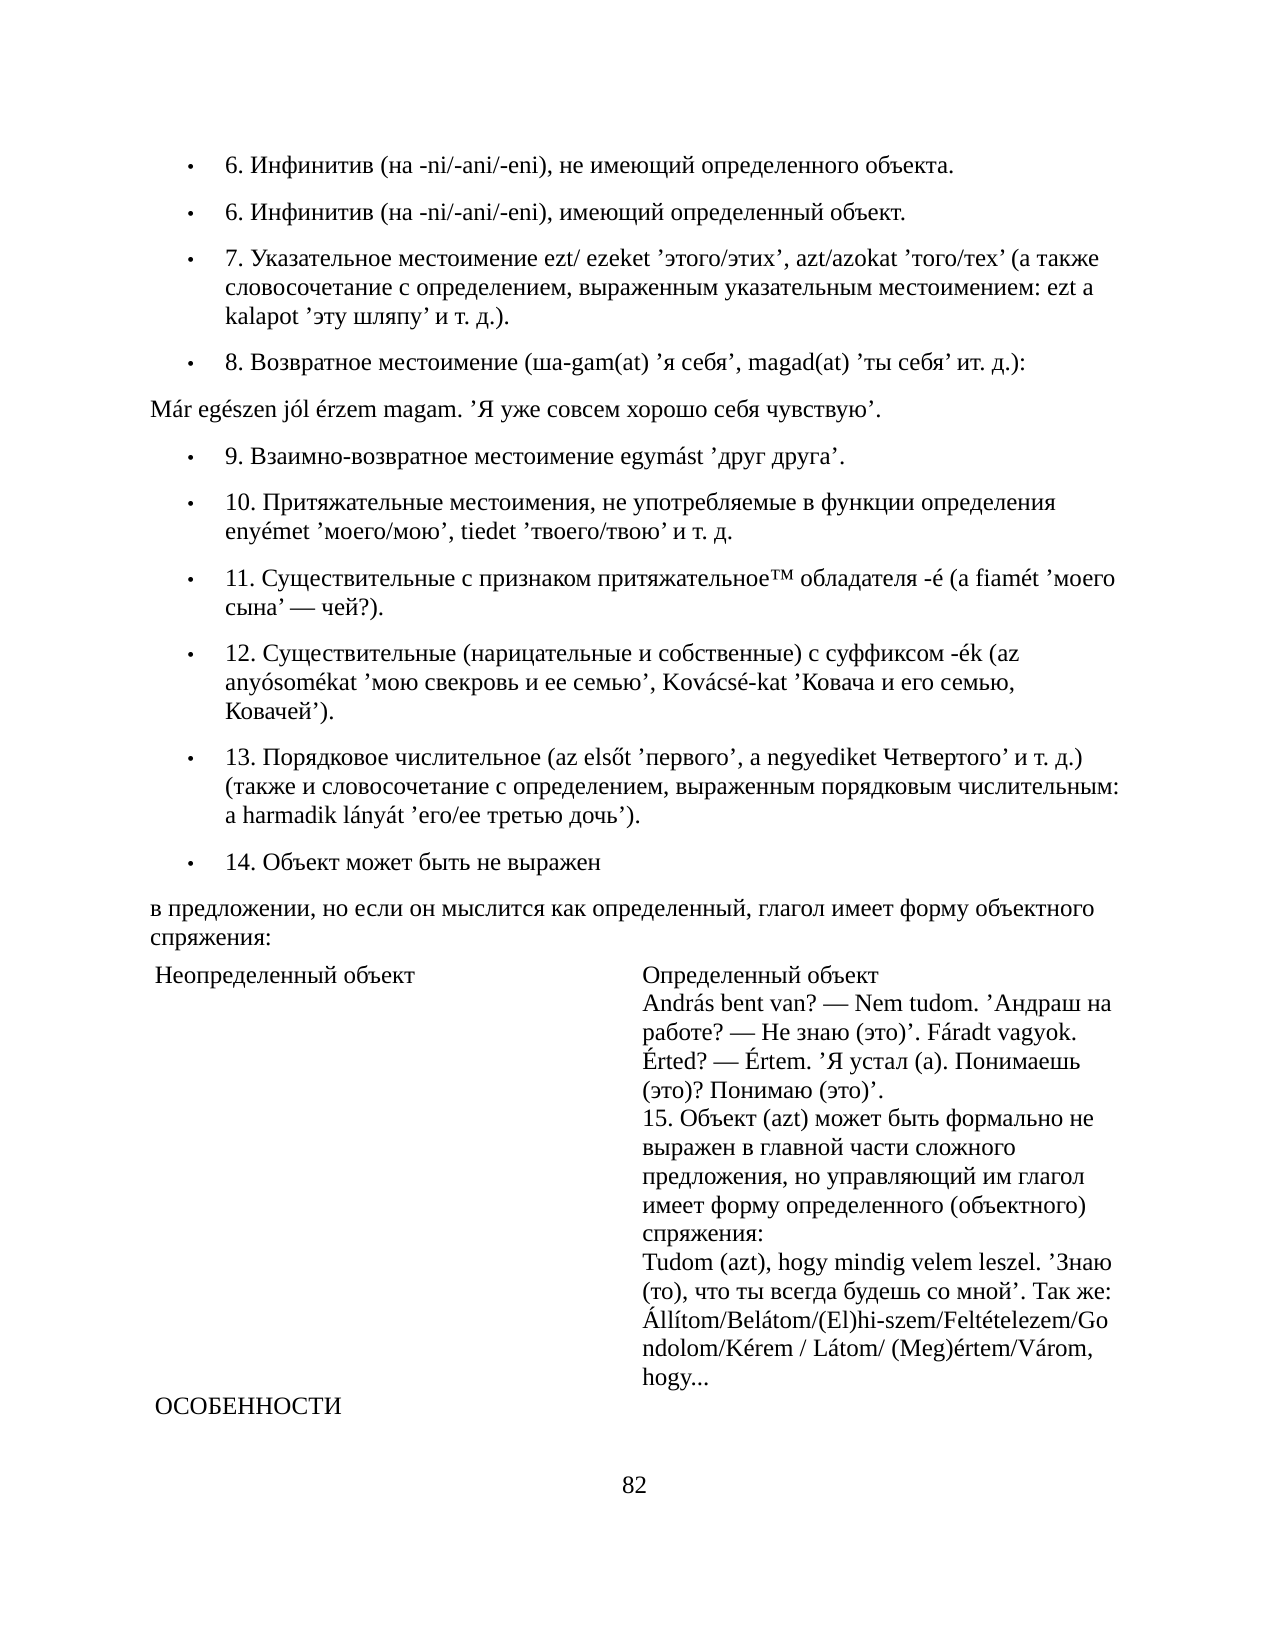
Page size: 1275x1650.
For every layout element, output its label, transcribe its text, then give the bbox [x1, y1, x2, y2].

list 12. Существительные (нарицательные и собственные) с суффиксом -ék (az anyósomékat ’мою свекровь и ее семью’, Kovácsé-kat ’Ковача и его семью, Ковачей’). [187, 638, 1125, 724]
list 7. Указательное местоимение ezt/ ezeket ’этого/этих’, azt/azokat ’того/тех’ (а также словосочетание с определением, выраженным указательным местоимением: ezt а kalapot ’эту шляпу’ и т. д.). [187, 243, 1125, 329]
table_cell 15. Объект (azt) может быть формально не выражен в главной части сложного предложения, но управляющий им глагол имеет форму определенного (объектного) спряжения: Tudom (azt), hogy mindig velem leszel. ’Знаю (то), что ты всегда будешь со мной’. Так же: Állítom/Belátom/(El)hi-szem/Feltételezem/Gondolom/Kérem / Látom/ (Meg)értem/Várom, hogy... [638, 1104, 1125, 1391]
table_cell András bent van? — Nem tudom. ’Андраш на работе? — Не знаю (это)’. Fáradt vagyok. Érted? — Értem. ’Я устал (а). Понимаешь (это)? Понимаю (это)’. [638, 989, 1125, 1103]
list 6. Инфинитив (на -ni/-ani/-eni), имеющий определенный объект. [187, 197, 1125, 225]
table_cell [150, 1104, 637, 1391]
table_header Неопределенный объект [150, 960, 637, 988]
table_cell [150, 989, 637, 1103]
list 9. Взаимно-возвратное местоимение egymást ’друг друга’. [187, 441, 1125, 469]
text в предложении, но если он мыслится как определенный, глагол имеет форму объектного спряжения: [150, 893, 1125, 951]
table_header Определенный объект [638, 960, 1125, 988]
list 10. Притяжательные местоимения, не употребляемые в функции определения enyémet ’моего/мою’, tiedet ’твоего/твою’ и т. д. [187, 487, 1125, 545]
list 8. Возвратное местоимение (ша-gam(at) ’я себя’, magad(at) ’ты себя’ ит. д.): [187, 347, 1125, 376]
list 14. Объект может быть не выражен [187, 847, 1125, 875]
list 6. Инфинитив (на -ni/-ani/-eni), не имеющий определенного объекта. [187, 150, 1125, 179]
list 11. Существительные с признаком притяжательное™ обладателя -é (а fiamét ’моего сына’ — чей?). [187, 563, 1125, 620]
list 13. Порядковое числительное (az elsőt ’первого’, a negyediket Четвертого’ и т. д.) (также и словосочетание с определением, выраженным порядковым числительным: a harmadik lányát ’его/ее третью дочь’). [187, 742, 1125, 829]
table_cell ОСОБЕННОСТИ [150, 1391, 1125, 1420]
text Már egészen jól érzem magam. ’Я уже совсем хорошо себя чувствую’. [150, 394, 1125, 423]
